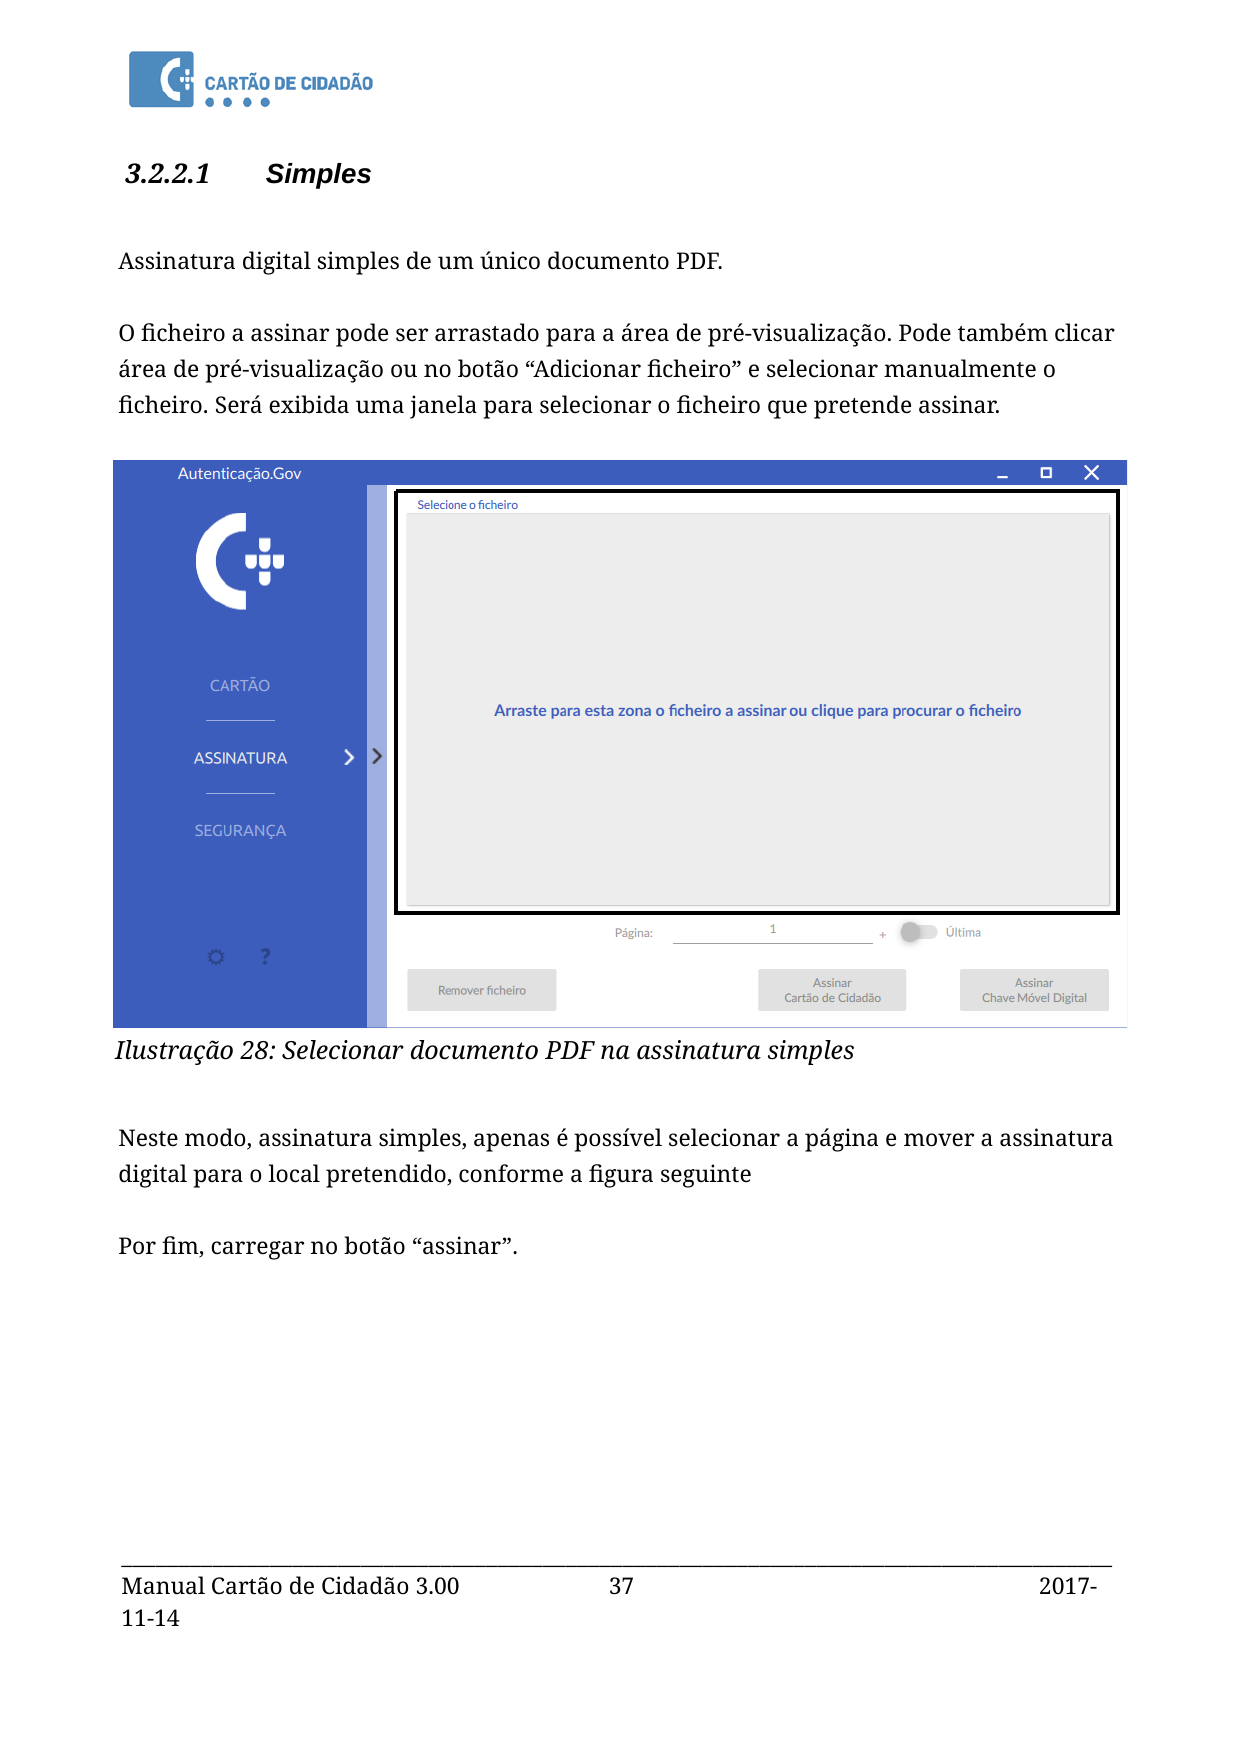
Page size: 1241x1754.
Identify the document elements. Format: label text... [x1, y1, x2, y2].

list Assinatura digital simples de um único documento PDF. [118, 245, 1122, 276]
picture [127, 45, 420, 115]
subtitle Simples [118, 154, 1122, 191]
list O ficheiro a assinar pode ser arrastado para a área de pré-visualização. Pode também clicar área de pré-visualização ou no botão “Adicionar ficheiro” e selecionar manualmente o ficheiro. Será exibida uma janela para selecionar o ficheiro que pretende assinar. [118, 317, 1122, 420]
picture [113, 460, 1128, 1028]
text Por fim, carregar no botão “assinar”. [118, 1230, 1122, 1261]
text Ilustração 28: Selecionar documento PDF na assinatura simples [115, 1028, 1126, 1067]
text Neste modo, assinatura simples, apenas é possível selecionar a página e mover a assinatura digital para o local pretendido, conforme a figura seguinte [118, 1117, 1122, 1189]
